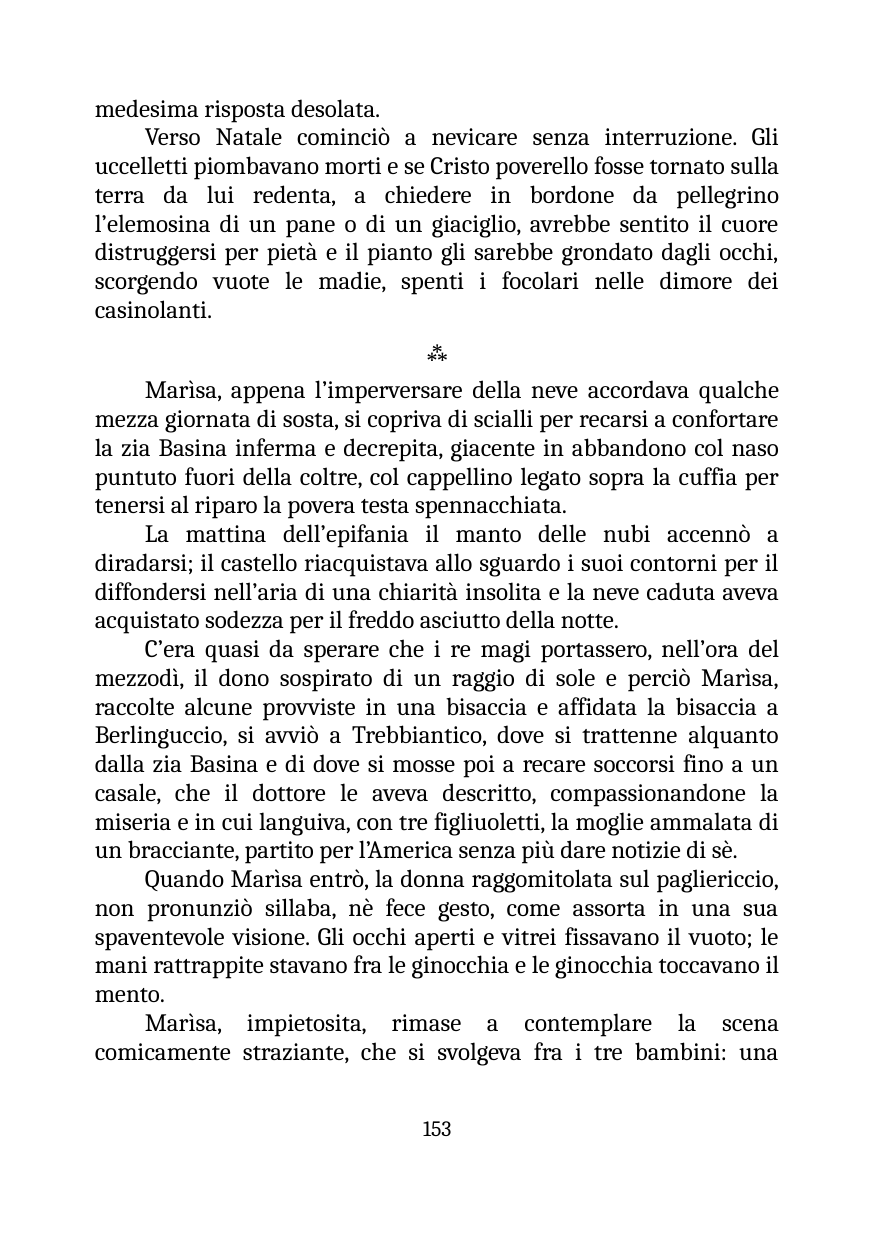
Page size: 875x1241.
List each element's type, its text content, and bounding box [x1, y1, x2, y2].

text Quando Marìsa entrò, la donna raggomitolata sul pagliericcio, non pronunziò sillaba, nè fece gesto, come assorta in una sua spaventevole visione. Gli occhi aperti e vitrei fissavano il vuoto; le mani rattrappite stavano fra le ginocchia e le ginocchia toccavano il mento. [94, 865, 779, 1009]
text ⁂ [94, 342, 779, 367]
text Marìsa, appena l’imperversare della neve accordava qualche mezza giornata di sosta, si copriva di scialli per recarsi a confortare la zia Basina inferma e decrepita, giacente in abbandono col naso puntuto fuori della coltre, col cappellino legato sopra la cuffia per tenersi al riparo la povera testa spennacchiata. [94, 376, 779, 520]
text La mattina dell’epifania il manto delle nubi accennò a diradarsi; il castello riacquistava allo sguardo i suoi contorni per il diffondersi nell’aria di una chiarità insolita e la neve caduta aveva acquistato sodezza per il freddo asciutto della notte. [94, 520, 779, 635]
text medesima risposta desolata. [94, 94, 779, 123]
text Verso Natale cominciò a nevicare senza interruzione. Gli uccelletti piombavano morti e se Cristo poverello fosse tornato sulla terra da lui redenta, a chiedere in bordone da pellegrino l’elemosina di un pane o di un giaciglio, avrebbe sentito il cuore distruggersi per pietà e il pianto gli sarebbe grondato dagli occhi, scorgendo vuote le madie, spenti i focolari nelle dimore dei casinolanti. [94, 123, 779, 324]
text Marìsa, impietosita, rimase a contemplare la scena comicamente straziante, che si svolgeva fra i tre bambini: una [94, 1009, 779, 1066]
text C’era quasi da sperare che i re magi portassero, nell’ora del mezzodì, il dono sospirato di un raggio di sole e perciò Marìsa, raccolte alcune provviste in una bisaccia e affidata la bisaccia a Berlinguccio, si avviò a Trebbiantico, dove si trattenne alquanto dalla zia Basina e di dove si mosse poi a recare soccorsi fino a un casale, che il dottore le aveva descritto, compassionandone la miseria e in cui languiva, con tre figliuoletti, la moglie ammalata di un bracciante, partito per l’America senza più dare notizie di sè. [94, 635, 779, 865]
